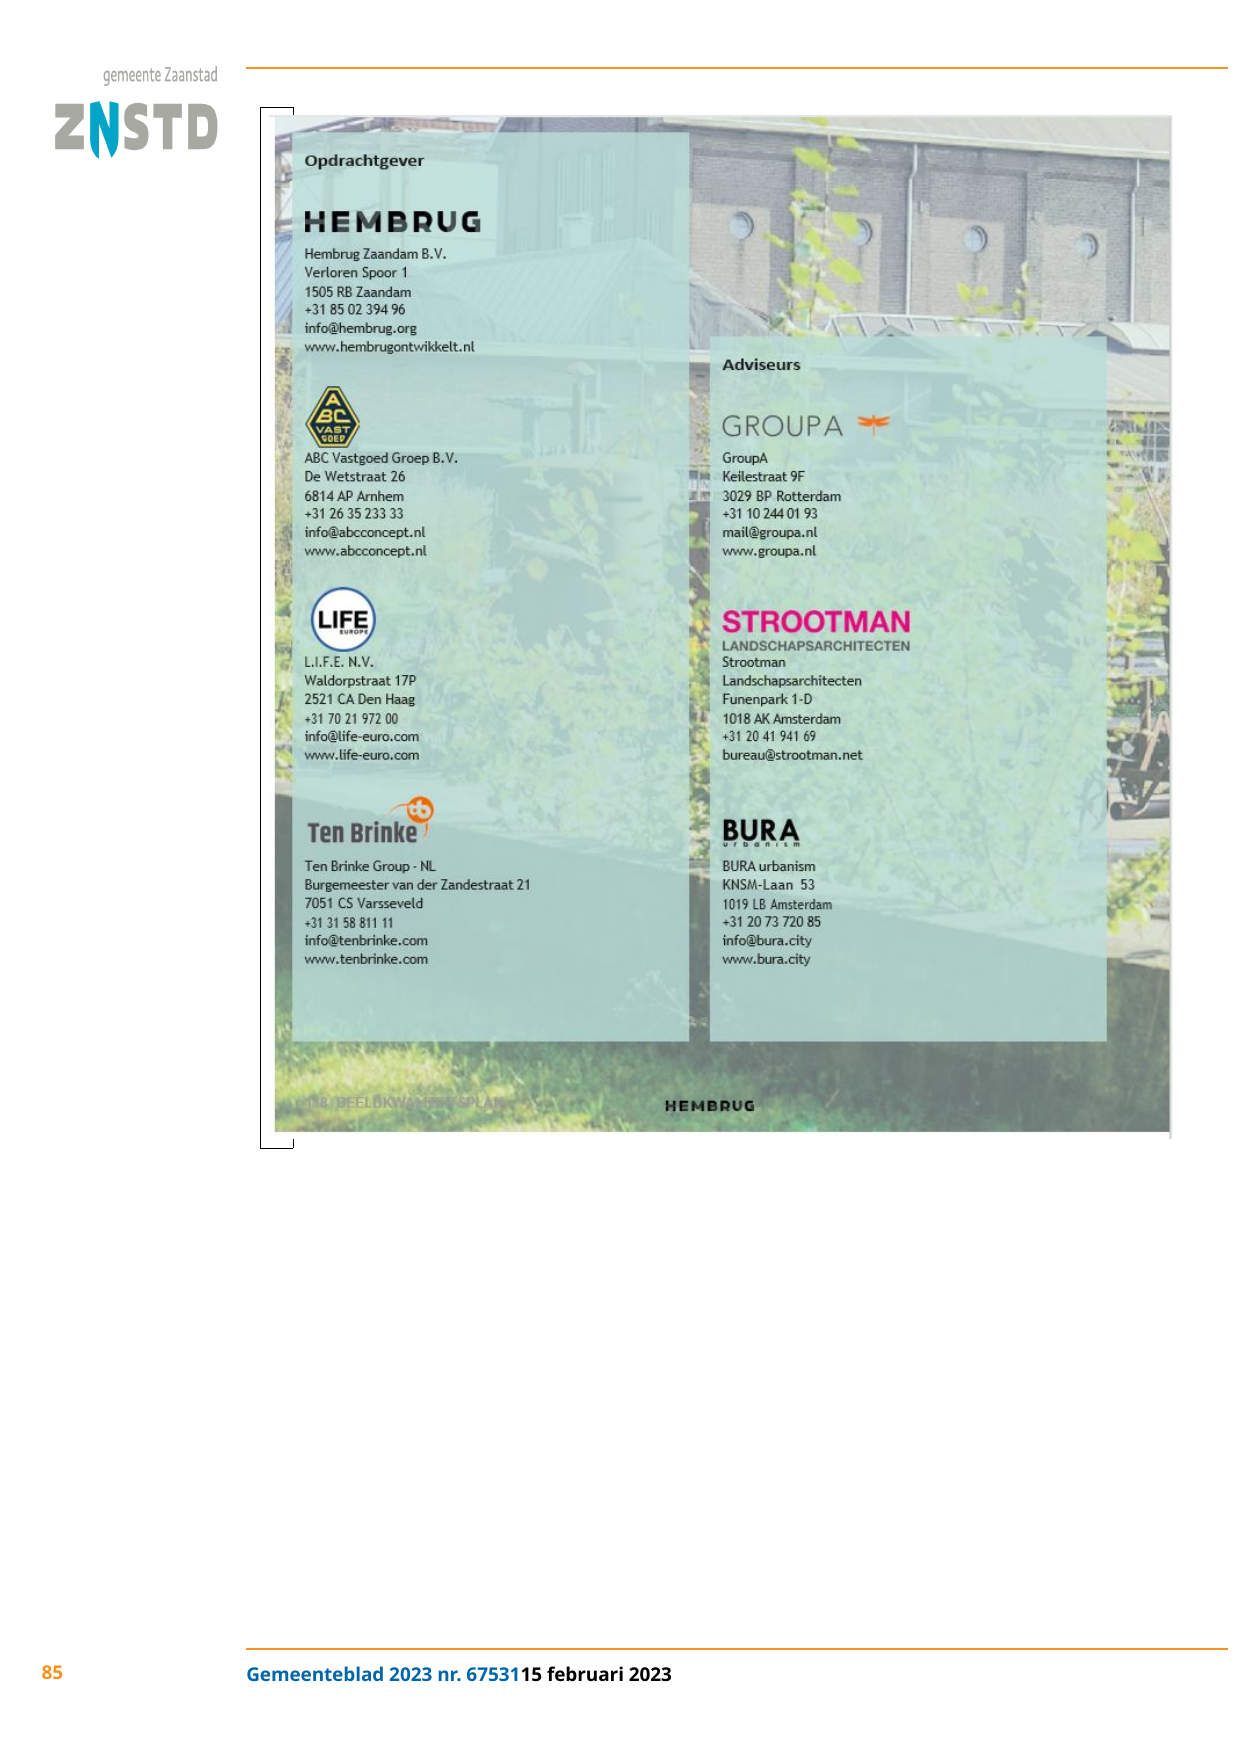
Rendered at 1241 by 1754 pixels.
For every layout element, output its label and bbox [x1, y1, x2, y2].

picture [268, 115, 1173, 1139]
picture [41, 47, 231, 172]
